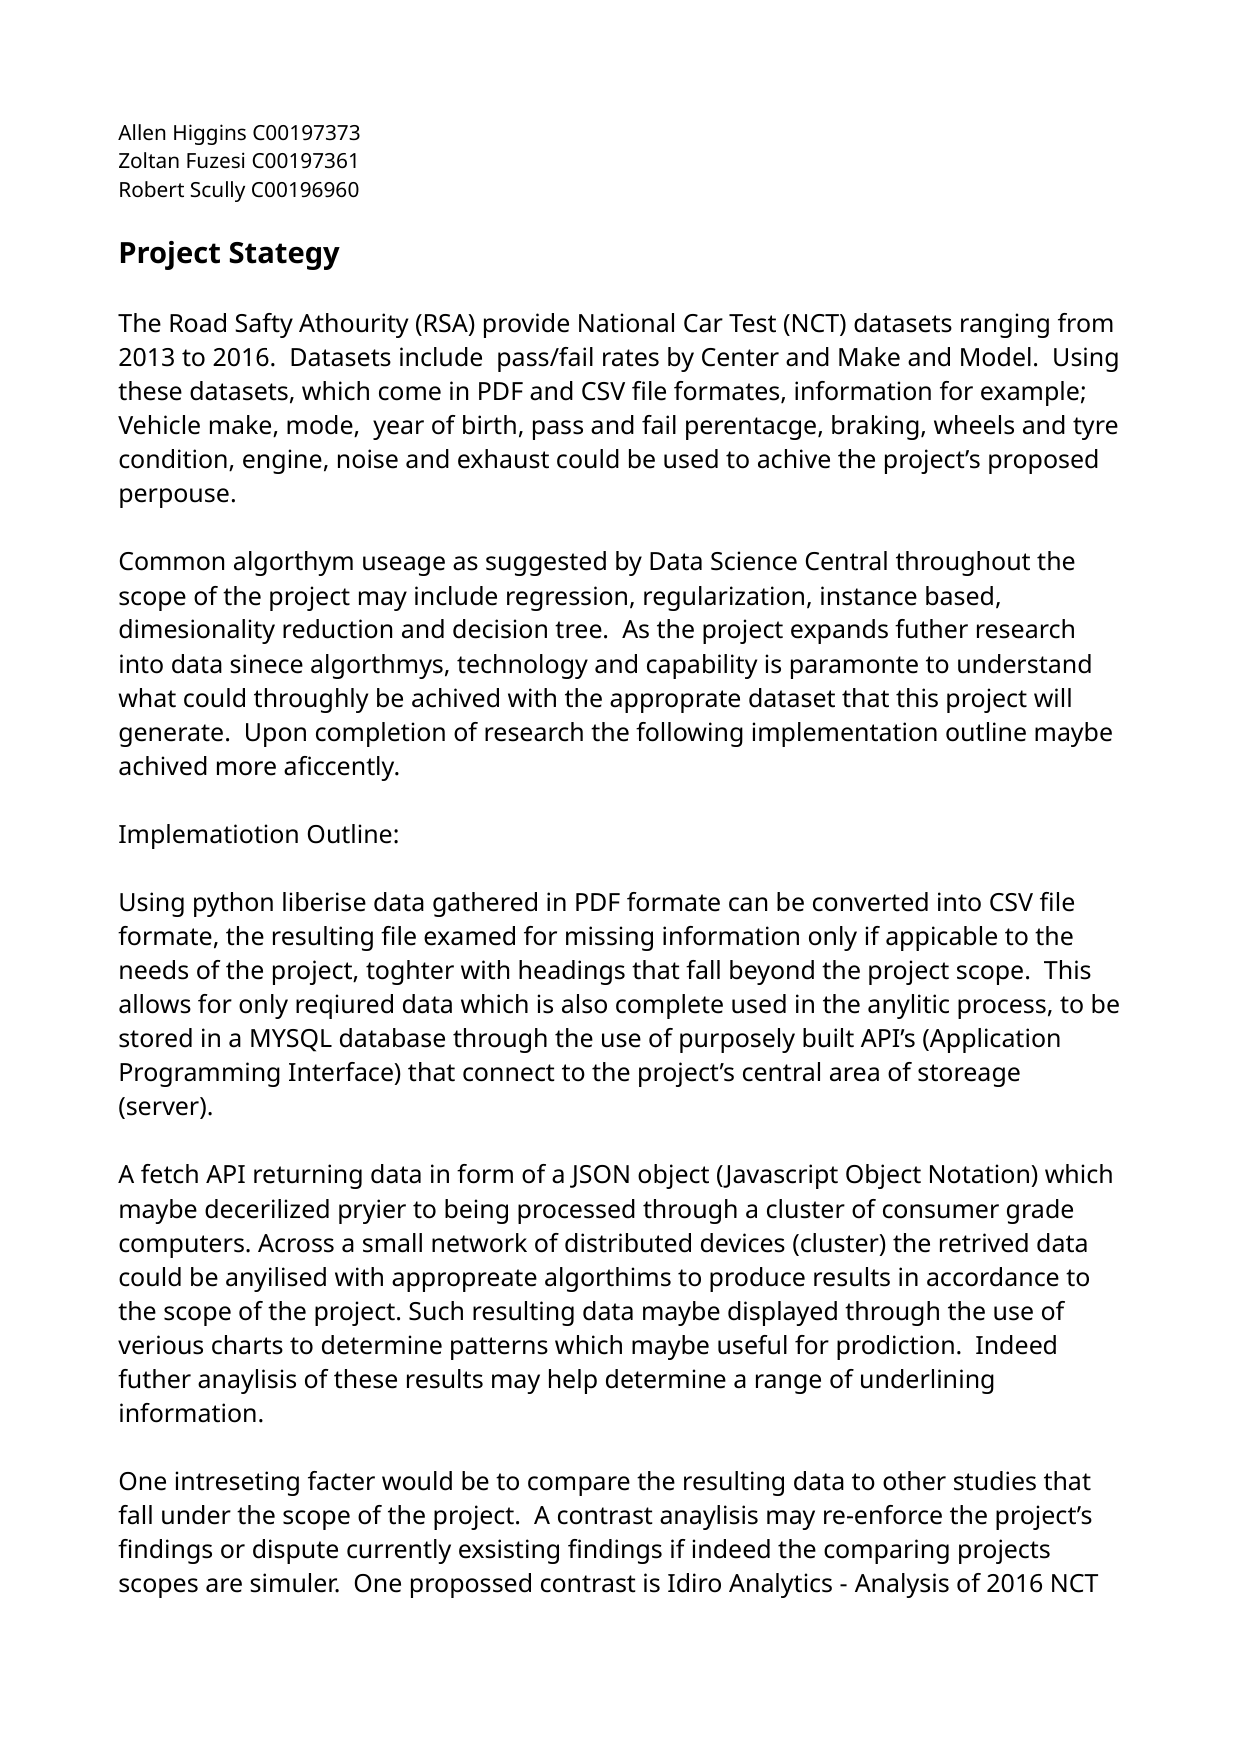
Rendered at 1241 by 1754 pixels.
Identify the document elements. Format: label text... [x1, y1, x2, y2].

text Common algorthym useage as suggested by Data Science Central throughout the scope of the project may include regression, regularization, instance based, dimesionality reduction and decision tree. As the project expands futher research into data sinece algorthmys, technology and capability is paramonte to understand what could throughly be achived with the approprate dataset that this project will generate. Upon completion of research the following implementation outline maybe achived more aficcently. [118, 544, 1122, 782]
text Using python liberise data gathered in PDF formate can be converted into CSV file formate, the resulting file examed for missing information only if appicable to the needs of the project, toghter with headings that fall beyond the project scope. This allows for only reqiured data which is also complete used in the anylitic process, to be stored in a MYSQL database through the use of purposely built API’s (Application Programming Interface) that connect to the project’s central area of storeage (server). [118, 885, 1122, 1123]
text Zoltan Fuzesi C00197361 [118, 147, 1122, 175]
text Allen Higgins C00197373 [118, 118, 1122, 147]
text Robert Scully C00196960 [118, 175, 1122, 203]
text One intreseting facter would be to compare the resulting data to other studies that fall under the scope of the project. A contrast anaylisis may re-enforce the project’s findings or dispute currently exsisting findings if indeed the comparing projects scopes are simuler. One propossed contrast is Idiro Analytics - Analysis of 2016 NCT [118, 1464, 1122, 1600]
text Project Stategy [118, 232, 1122, 272]
text Implematiotion Outline: [118, 817, 1122, 851]
text A fetch API returning data in form of a JSON object (Javascript Object Notation) which maybe decerilized pryier to being processed through a cluster of consumer grade computers. Across a small network of distributed devices (cluster) the retrived data could be anyilised with appropreate algorthims to produce results in accordance to the scope of the project. Such resulting data maybe displayed through the use of verious charts to determine patterns which maybe useful for prodiction. Indeed futher anaylisis of these results may help determine a range of underlining information. [118, 1157, 1122, 1430]
text The Road Safty Athourity (RSA) provide National Car Test (NCT) datasets ranging from 2013 to 2016. Datasets include pass/fail rates by Center and Make and Model. Using these datasets, which come in PDF and CSV file formates, information for example; Vehicle make, mode, year of birth, pass and fail perentacge, braking, wheels and tyre condition, engine, noise and exhaust could be used to achive the project’s proposed perpouse. [118, 306, 1122, 510]
